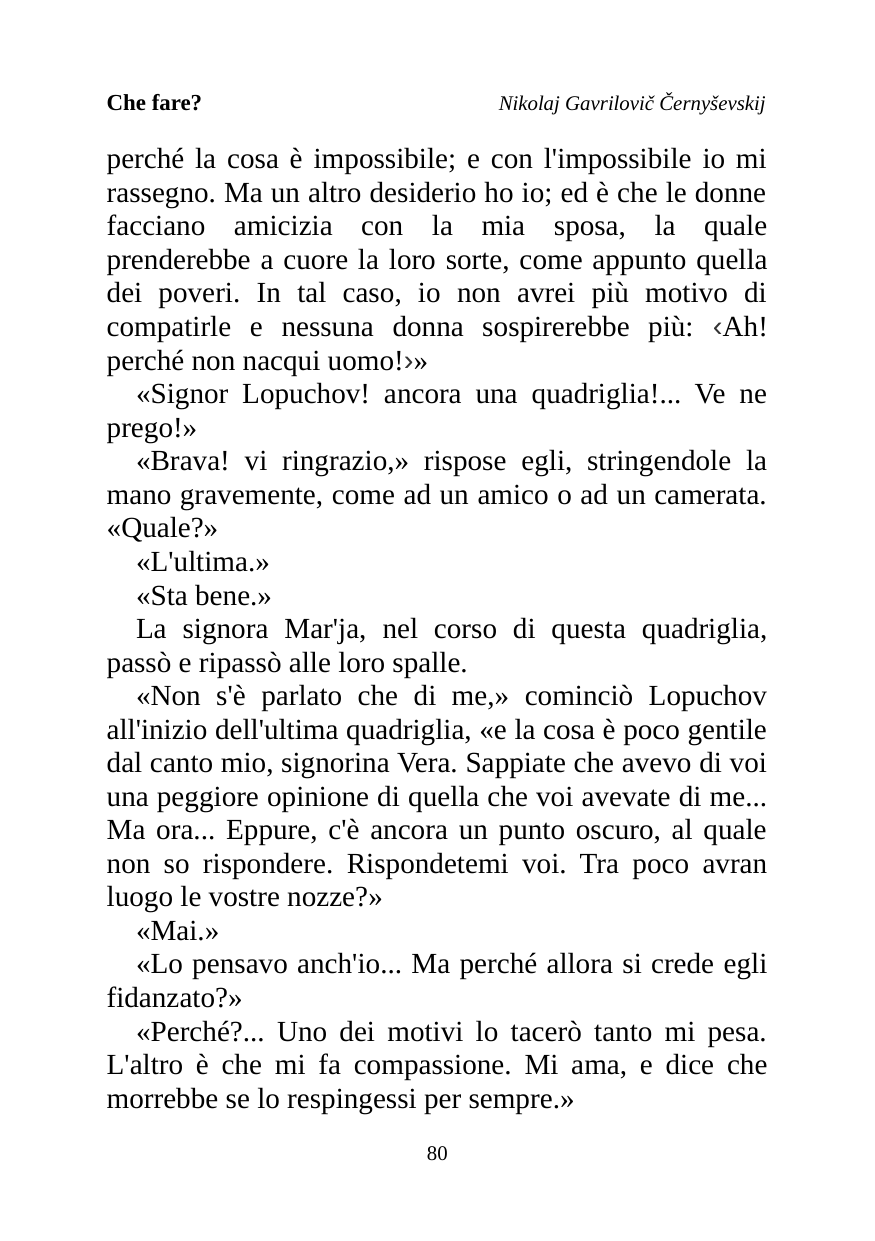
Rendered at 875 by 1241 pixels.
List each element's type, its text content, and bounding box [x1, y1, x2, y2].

text «Mai.» [106, 913, 768, 947]
text «Brava! vi ringrazio,» rispose egli, stringendole la mano gravemente, come ad un amico o ad un camerata. «Quale?» [106, 443, 768, 544]
text «Signor Lopuchov! ancora una quadriglia!... Ve ne prego!» [106, 376, 768, 443]
text «Sta bene.» [106, 578, 768, 611]
text «Perché?... Uno dei motivi lo tacerò tanto mi pesa. L'altro è che mi fa compassione. Mi ama, e dice che morrebbe se lo respingessi per sempre.» [106, 1014, 768, 1114]
text perché la cosa è impossibile; e con l'impossibile io mi rassegno. Ma un altro desiderio ho io; ed è che le donne facciano amicizia con la mia sposa, la quale prenderebbe a cuore la loro sorte, come appunto quella dei poveri. In tal caso, io non avrei più motivo di compatirle e nessuna donna sospirerebbe più: ‹Ah! perché non nacqui uomo!›» [106, 141, 768, 376]
text «Lo pensavo anch'io... Ma perché allora si crede egli fidanzato?» [106, 947, 768, 1014]
text «Non s'è parlato che di me,» cominciò Lopuchov all'inizio dell'ultima quadriglia, «e la cosa è poco gentile dal canto mio, signorina Vera. Sappiate che avevo di voi una peggiore opinione di quella che voi avevate di me... Ma ora... Eppure, c'è ancora un punto oscuro, al quale non so rispondere. Rispondetemi voi. Tra poco avran luogo le vostre nozze?» [106, 678, 768, 913]
text «L'ultima.» [106, 544, 768, 578]
text La signora Mar'ja, nel corso di questa quadriglia, passò e ripassò alle loro spalle. [106, 611, 768, 678]
